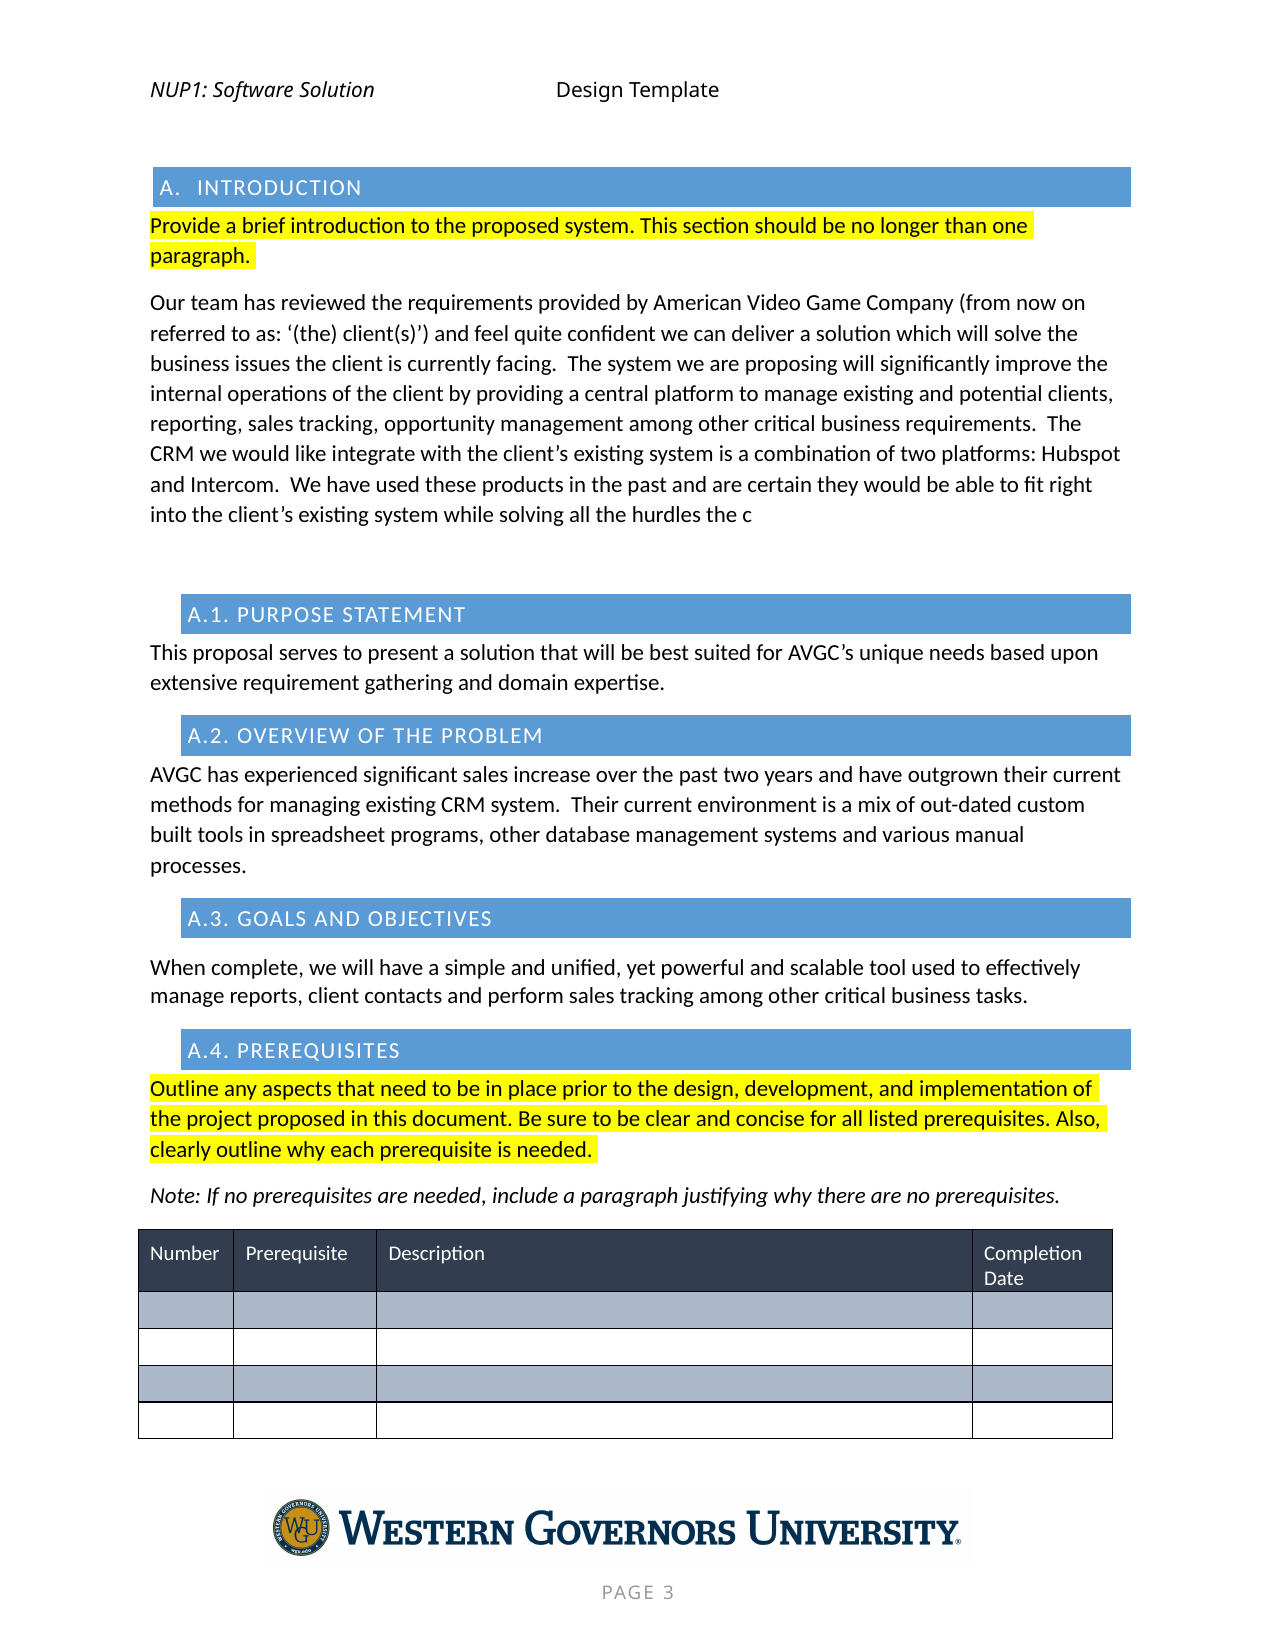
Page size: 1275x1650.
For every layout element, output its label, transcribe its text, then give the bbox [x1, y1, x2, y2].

text Note: If no prerequisites are needed, include a paragraph justifying why there are no prerequisites. [150, 1182, 1125, 1209]
text AVGC has experienced significant sales increase over the past two years and have outgrown their current methods for managing existing CRM system. Their current environment is a mix of out-dated custom built tools in spreadsheet programs, other database management systems and various manual processes. [150, 760, 1125, 879]
table_cell [139, 1366, 233, 1401]
table_cell [377, 1403, 972, 1438]
table_cell [139, 1403, 233, 1438]
text Provide a brief introduction to the proposed system. This section should be no longer than one paragraph. [150, 211, 1125, 269]
table_cell [377, 1292, 972, 1328]
table_cell [139, 1292, 233, 1328]
subtitle A.1. Purpose Statement [188, 600, 1125, 628]
table_header Prerequisite [234, 1230, 376, 1291]
subtitle Introduction [159, 173, 1125, 201]
subtitle A.4. Prerequisites [188, 1036, 1125, 1064]
table_header Number [139, 1230, 233, 1291]
text This proposal serves to present a solution that will be best suited for AVGC’s unique needs based upon extensive requirement gathering and domain expertise. [150, 638, 1125, 697]
subtitle A.2. Overview of THE PROBLEM [188, 722, 1125, 750]
text Outline any aspects that need to be in place prior to the design, development, and implementation of the project proposed in this document. Be sure to be clear and concise for all listed prerequisites. Also, clearly outline why each prerequisite is needed. [150, 1074, 1125, 1163]
text Our team has reviewed the requirements provided by American Video Game Company (from now on referred to as: ‘(the) client(s)’) and feel quite confident we can deliver a solution which will solve the business issues the client is currently facing. The system we are proposing will significantly improve the internal operations of the client by providing a central platform to manage existing and potential clients, reporting, sales tracking, opportunity management among other critical business requirements. The CRM we would like integrate with the client’s existing system is a combination of two platforms: Hubspot and Intercom. We have used these products in the past and are certain they would be able to fit right into the client’s existing system while solving all the hurdles the c [150, 288, 1125, 528]
table_cell [973, 1292, 1112, 1328]
table_cell [973, 1366, 1112, 1401]
picture [263, 1488, 974, 1567]
table_cell [973, 1329, 1112, 1364]
table_cell [234, 1366, 376, 1401]
text When complete, we will have a simple and unified, yet powerful and scalable tool used to effectively manage reports, client contacts and perform sales tracking among other critical business tasks. [150, 953, 1125, 1009]
table_cell [377, 1366, 972, 1401]
table_cell [973, 1403, 1112, 1438]
table_cell [234, 1292, 376, 1328]
table_cell [139, 1329, 233, 1364]
table_cell [234, 1329, 376, 1364]
table_cell [234, 1403, 376, 1438]
table_cell [377, 1329, 972, 1364]
table_header Completion Date [973, 1230, 1112, 1291]
table_header Description [377, 1230, 972, 1291]
subtitle A.3. Goals and Objectives [188, 904, 1125, 932]
